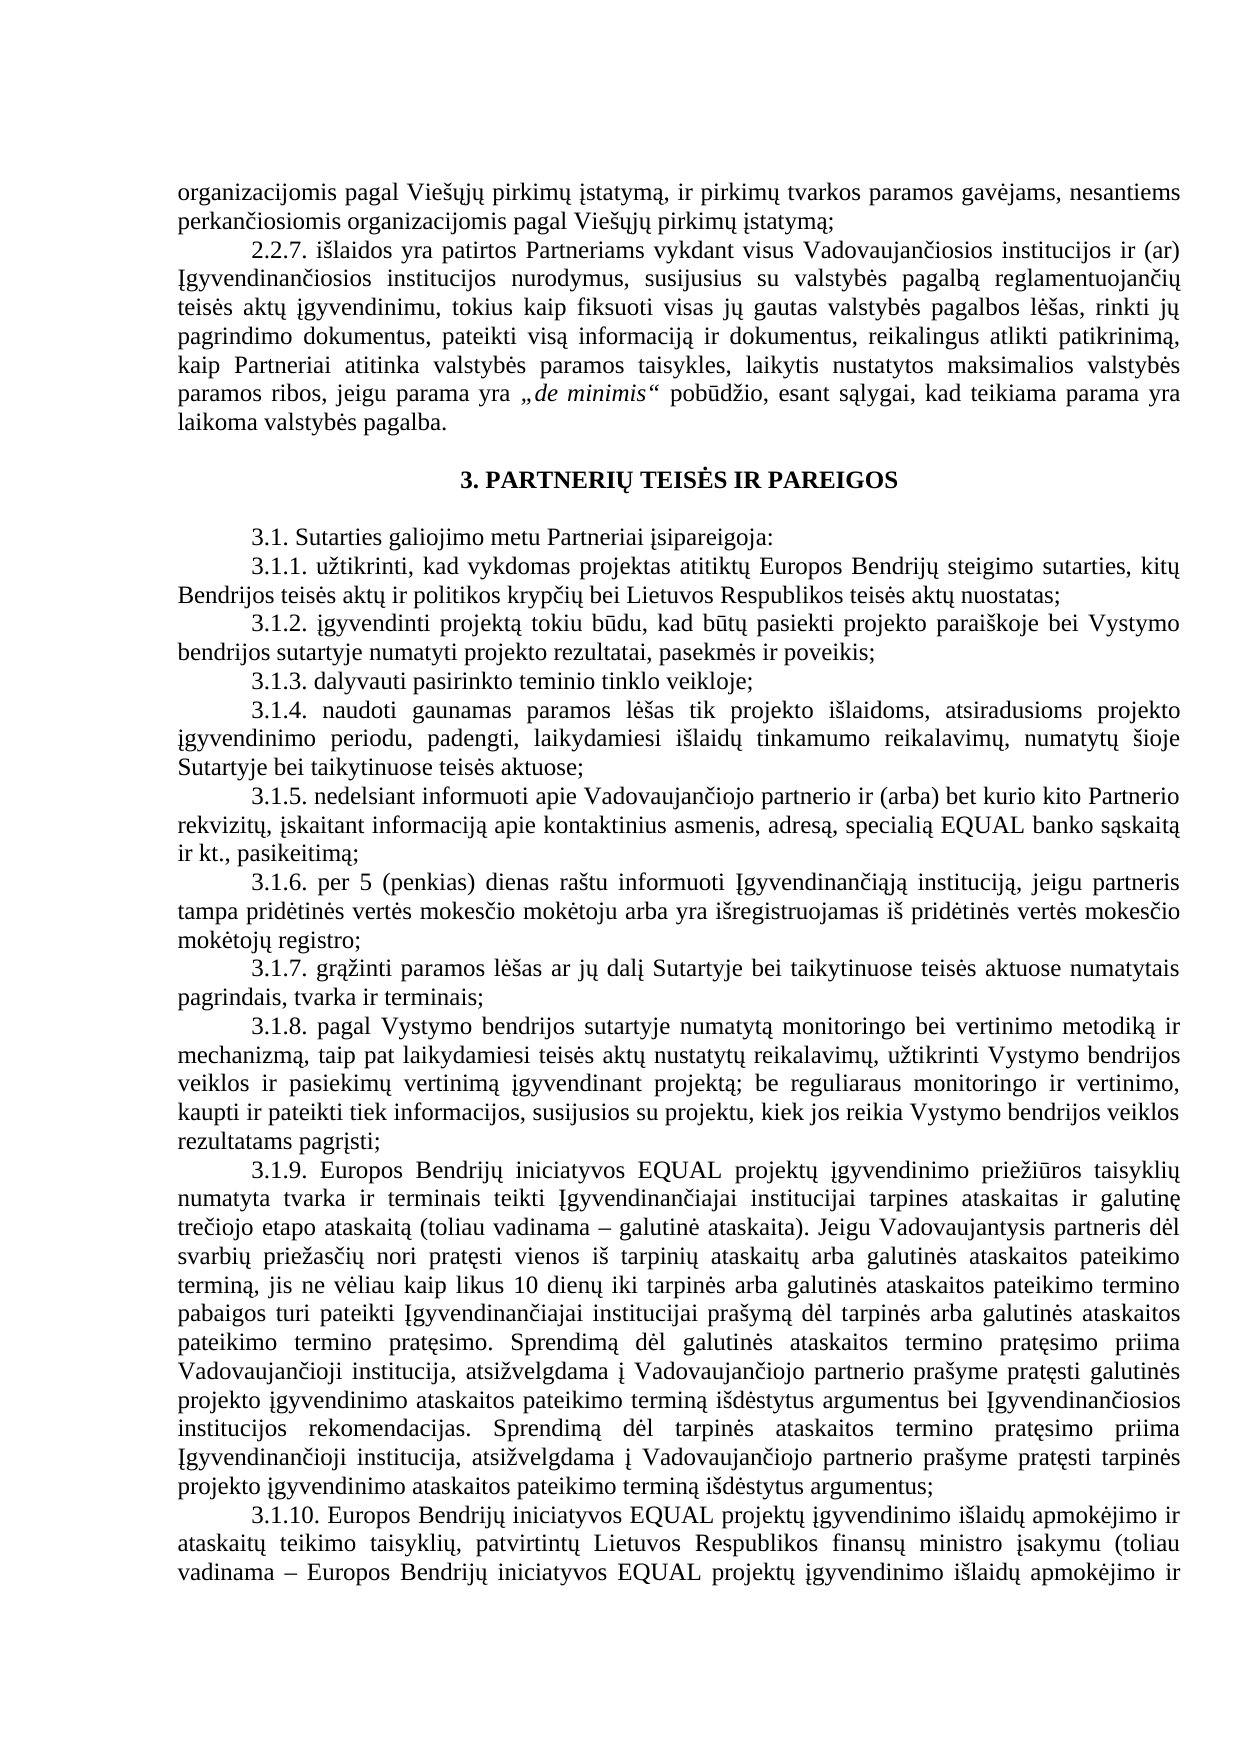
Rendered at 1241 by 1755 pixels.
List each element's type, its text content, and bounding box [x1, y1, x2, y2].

text 3.1.6. per 5 (penkias) dienas raštu informuoti Įgyvendinančiąją instituciją, jeigu partneris tampa pridėtinės vertės mokesčio mokėtoju arba yra išregistruojamas iš pridėtinės vertės mokesčio mokėtojų registro; [177, 867, 1181, 953]
text 3.1.10. Europos Bendrijų iniciatyvos EQUAL projektų įgyvendinimo išlaidų apmokėjimo ir ataskaitų teikimo taisyklių, patvirtintų Lietuvos Respublikos finansų ministro įsakymu (toliau vadinama – Europos Bendrijų iniciatyvos EQUAL projektų įgyvendinimo išlaidų apmokėjimo ir [177, 1500, 1181, 1586]
text 3.1.7. grąžinti paramos lėšas ar jų dalį Sutartyje bei taikytinuose teisės aktuose numatytais pagrindais, tvarka ir terminais; [177, 953, 1181, 1011]
text 3.1.5. nedelsiant informuoti apie Vadovaujančiojo partnerio ir (arba) bet kurio kito Partnerio rekvizitų, įskaitant informaciją apie kontaktinius asmenis, adresą, specialią EQUAL banko sąskaitą ir kt., pasikeitimą; [177, 781, 1181, 867]
text 3.1. Sutarties galiojimo metu Partneriai įsipareigoja: [177, 522, 1181, 551]
text 3.1.9. Europos Bendrijų iniciatyvos EQUAL projektų įgyvendinimo priežiūros taisyklių numatyta tvarka ir terminais teikti Įgyvendinančiajai institucijai tarpines ataskaitas ir galutinę trečiojo etapo ataskaitą (toliau vadinama – galutinė ataskaita). Jeigu Vadovaujantysis partneris dėl svarbių priežasčių nori pratęsti vienos iš tarpinių ataskaitų arba galutinės ataskaitos pateikimo terminą, jis ne vėliau kaip likus 10 dienų iki tarpinės arba galutinės ataskaitos pateikimo termino pabaigos turi pateikti Įgyvendinančiajai institucijai prašymą dėl tarpinės arba galutinės ataskaitos pateikimo termino pratęsimo. Sprendimą dėl galutinės ataskaitos termino pratęsimo priima Vadovaujančioji institucija, atsižvelgdama į Vadovaujančiojo partnerio prašyme pratęsti galutinės projekto įgyvendinimo ataskaitos pateikimo terminą išdėstytus argumentus bei Įgyvendinančiosios institucijos rekomendacijas. Sprendimą dėl tarpinės ataskaitos termino pratęsimo priima Įgyvendinančioji institucija, atsižvelgdama į Vadovaujančiojo partnerio prašyme pratęsti tarpinės projekto įgyvendinimo ataskaitos pateikimo terminą išdėstytus argumentus; [177, 1155, 1181, 1500]
text 3. PARTNERIŲ TEISĖS IR PAREIGOS [177, 465, 1181, 493]
text organizacijomis pagal Viešųjų pirkimų įstatymą, ir pirkimų tvarkos paramos gavėjams, nesantiems perkančiosiomis organizacijomis pagal Viešųjų pirkimų įstatymą; [177, 177, 1181, 235]
text 3.1.1. užtikrinti, kad vykdomas projektas atitiktų Europos Bendrijų steigimo sutarties, kitų Bendrijos teisės aktų ir politikos krypčių bei Lietuvos Respublikos teisės aktų nuostatas; [177, 551, 1181, 608]
text 3.1.4. naudoti gaunamas paramos lėšas tik projekto išlaidoms, atsiradusioms projekto įgyvendinimo periodu, padengti, laikydamiesi išlaidų tinkamumo reikalavimų, numatytų šioje Sutartyje bei taikytinuose teisės aktuose; [177, 695, 1181, 781]
text 3.1.2. įgyvendinti projektą tokiu būdu, kad būtų pasiekti projekto paraiškoje bei Vystymo bendrijos sutartyje numatyti projekto rezultatai, pasekmės ir poveikis; [177, 608, 1181, 666]
text 3.1.8. pagal Vystymo bendrijos sutartyje numatytą monitoringo bei vertinimo metodiką ir mechanizmą, taip pat laikydamiesi teisės aktų nustatytų reikalavimų, užtikrinti Vystymo bendrijos veiklos ir pasiekimų vertinimą įgyvendinant projektą; be reguliaraus monitoringo ir vertinimo, kaupti ir pateikti tiek informacijos, susijusios su projektu, kiek jos reikia Vystymo bendrijos veiklos rezultatams pagrįsti; [177, 1011, 1181, 1155]
text 3.1.3. dalyvauti pasirinkto teminio tinklo veikloje; [177, 666, 1181, 695]
text 2.2.7. išlaidos yra patirtos Partneriams vykdant visus Vadovaujančiosios institucijos ir (ar) Įgyvendinančiosios institucijos nurodymus, susijusius su valstybės pagalbą reglamentuojančių teisės aktų įgyvendinimu, tokius kaip fiksuoti visas jų gautas valstybės pagalbos lėšas, rinkti jų pagrindimo dokumentus, pateikti visą informaciją ir dokumentus, reikalingus atlikti patikrinimą, kaip Partneriai atitinka valstybės paramos taisykles, laikytis nustatytos maksimalios valstybės paramos ribos, jeigu parama yra „de minimis“ pobūdžio, esant sąlygai, kad teikiama parama yra laikoma valstybės pagalba. [177, 235, 1181, 436]
